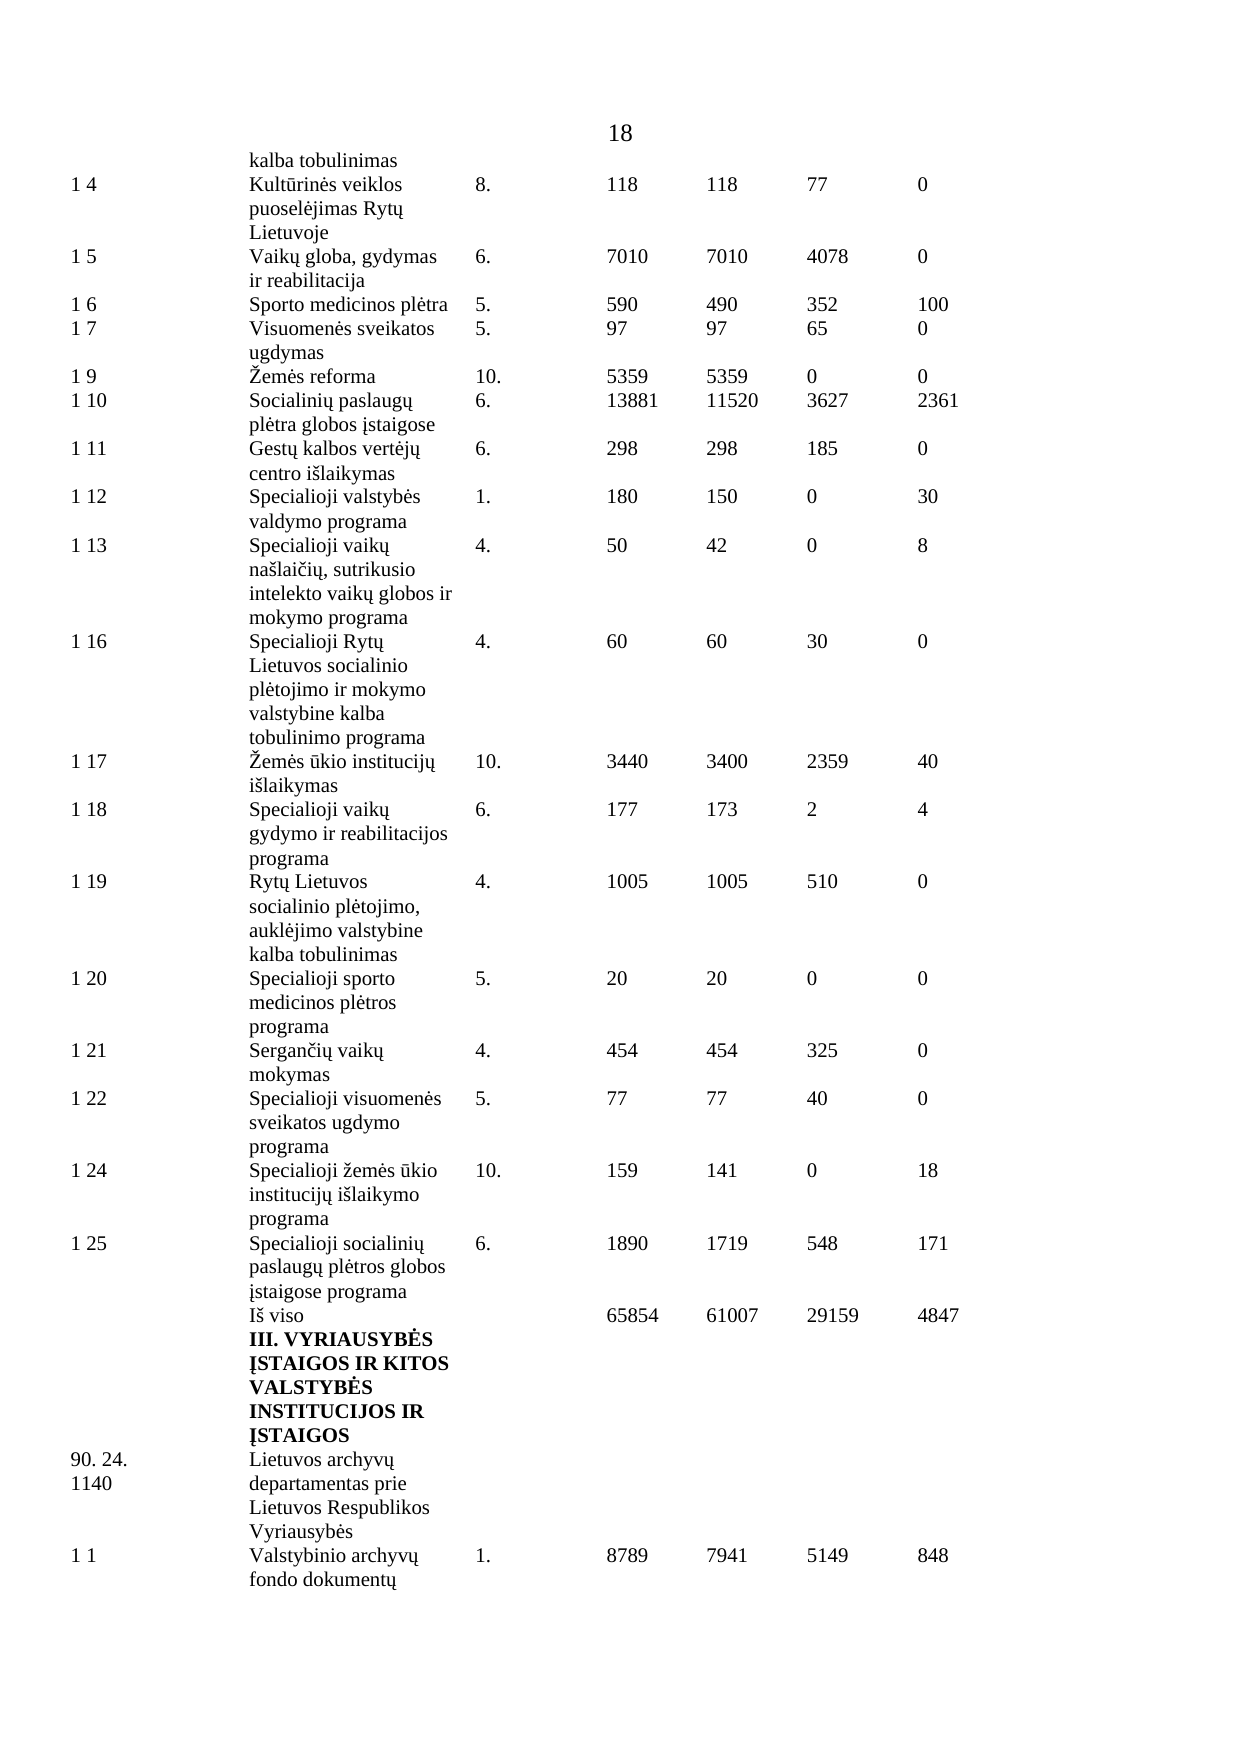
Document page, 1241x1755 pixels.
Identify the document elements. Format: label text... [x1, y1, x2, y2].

table_cell [59, 1303, 238, 1327]
table_cell 40 [795, 1086, 906, 1158]
table_cell 4847 [906, 1303, 1064, 1327]
table_cell 1005 [595, 870, 695, 966]
table_cell 5. [464, 316, 595, 364]
table_cell [906, 1447, 1064, 1471]
table_cell departamentas prie Lietuvos Respublikos Vyriausybės [238, 1471, 464, 1543]
table_cell 1 11 [59, 436, 238, 484]
table_cell Žemės ūkio institucijų išlaikymas [238, 749, 464, 797]
table_cell 2359 [795, 749, 906, 797]
table_cell 298 [595, 436, 695, 484]
table_cell 0 [906, 172, 1064, 244]
table_cell III. VYRIAUSYBĖS ĮSTAIGOS IR KITOS VALSTYBĖS INSTITUCIJOS IR ĮSTAIGOS [238, 1327, 464, 1447]
table_cell 100 [906, 292, 1064, 316]
table_cell [595, 148, 695, 172]
table_cell [795, 148, 906, 172]
table_cell 0 [906, 364, 1064, 388]
table_cell 0 [906, 244, 1064, 292]
table_cell 6. [464, 797, 595, 869]
table_cell 1. [464, 1543, 595, 1591]
table_cell 3627 [795, 388, 906, 436]
table_cell 77 [595, 1086, 695, 1158]
table_cell Specialioji socialinių paslaugų plėtros globos įstaigose programa [238, 1230, 464, 1303]
table_cell 0 [795, 1158, 906, 1230]
table_cell Sporto medicinos plėtra [238, 292, 464, 316]
table_cell 1 18 [59, 797, 238, 869]
table_cell 7010 [695, 244, 795, 292]
table_cell Lietuvos archyvų [238, 1447, 464, 1471]
table_cell 7010 [595, 244, 695, 292]
table_cell 4. [464, 533, 595, 629]
table_cell 20 [595, 966, 695, 1038]
table_cell [906, 1327, 1064, 1447]
table_cell [906, 1471, 1064, 1543]
table_cell Visuomenės sveikatos ugdymas [238, 316, 464, 364]
table_cell 1140 [59, 1471, 238, 1543]
table_cell 5149 [795, 1543, 906, 1591]
table_cell 0 [795, 485, 906, 533]
table_cell [464, 1471, 595, 1543]
table_cell 2361 [906, 388, 1064, 436]
table_cell 173 [695, 797, 795, 869]
table_cell 1 19 [59, 870, 238, 966]
table_cell 11520 [695, 388, 795, 436]
table_cell [59, 148, 238, 172]
table_cell 65 [795, 316, 906, 364]
table_cell 185 [795, 436, 906, 484]
table_cell 1 16 [59, 629, 238, 749]
table_cell 42 [695, 533, 795, 629]
table_cell 1 10 [59, 388, 238, 436]
table_cell Specialioji vaikų gydymo ir reabilitacijos programa [238, 797, 464, 869]
table_cell [695, 1447, 795, 1471]
table_cell 454 [695, 1038, 795, 1086]
table_cell [464, 1327, 595, 1447]
table_cell 60 [695, 629, 795, 749]
table_cell [906, 148, 1064, 172]
table_cell Sergančių vaikų mokymas [238, 1038, 464, 1086]
table_cell Specialioji valstybės valdymo programa [238, 485, 464, 533]
table_cell [595, 1447, 695, 1471]
table_cell 3400 [695, 749, 795, 797]
table_cell 6. [464, 388, 595, 436]
table_cell 0 [906, 1038, 1064, 1086]
table_cell 3440 [595, 749, 695, 797]
table_cell 5. [464, 1086, 595, 1158]
table_cell 61007 [695, 1303, 795, 1327]
table_cell 510 [795, 870, 906, 966]
table_cell 8789 [595, 1543, 695, 1591]
table_cell 0 [906, 1086, 1064, 1158]
table_cell [695, 1471, 795, 1543]
table_cell 40 [906, 749, 1064, 797]
table_cell [464, 148, 595, 172]
table_cell 7941 [695, 1543, 795, 1591]
table_cell 141 [695, 1158, 795, 1230]
table_cell [464, 1303, 595, 1327]
table_cell 454 [595, 1038, 695, 1086]
table_cell Rytų Lietuvos socialinio plėtojimo, auklėjimo valstybine kalba tobulinimas [238, 870, 464, 966]
table_cell 848 [906, 1543, 1064, 1591]
table_cell 1 4 [59, 172, 238, 244]
table_cell 4 [906, 797, 1064, 869]
table_cell 1 13 [59, 533, 238, 629]
table_cell 159 [595, 1158, 695, 1230]
table_cell 1 9 [59, 364, 238, 388]
table_cell 50 [595, 533, 695, 629]
table_cell 18 [906, 1158, 1064, 1230]
table_cell 548 [795, 1230, 906, 1303]
table_cell 10. [464, 749, 595, 797]
table_cell 6. [464, 244, 595, 292]
table_cell 5359 [595, 364, 695, 388]
table_cell Žemės reforma [238, 364, 464, 388]
table_cell Kultūrinės veiklos puoselėjimas Rytų Lietuvoje [238, 172, 464, 244]
table_cell 180 [595, 485, 695, 533]
table_cell 77 [695, 1086, 795, 1158]
table_cell [695, 1327, 795, 1447]
table_cell 1 17 [59, 749, 238, 797]
table_cell 5. [464, 292, 595, 316]
table_cell 65854 [595, 1303, 695, 1327]
table_cell 0 [795, 966, 906, 1038]
table_cell Valstybinio archyvų fondo dokumentų [238, 1543, 464, 1591]
table_cell 97 [695, 316, 795, 364]
table_cell Iš viso [238, 1303, 464, 1327]
table_cell 5. [464, 966, 595, 1038]
table_cell 77 [795, 172, 906, 244]
table_cell 5359 [695, 364, 795, 388]
table_cell [695, 148, 795, 172]
table_cell Vaikų globa, gydymas ir reabilitacija [238, 244, 464, 292]
table_cell 29159 [795, 1303, 906, 1327]
table_cell 2 [795, 797, 906, 869]
table_cell [795, 1447, 906, 1471]
table_cell 1 25 [59, 1230, 238, 1303]
table_cell [595, 1327, 695, 1447]
table_cell 30 [795, 629, 906, 749]
table_cell 1 24 [59, 1158, 238, 1230]
table_cell 1005 [695, 870, 795, 966]
table_cell [795, 1471, 906, 1543]
table_cell 150 [695, 485, 795, 533]
table_cell 4. [464, 1038, 595, 1086]
table_cell 1 7 [59, 316, 238, 364]
table_cell 13881 [595, 388, 695, 436]
table_cell 1719 [695, 1230, 795, 1303]
table_cell 298 [695, 436, 795, 484]
table_cell Specialioji visuomenės sveikatos ugdymo programa [238, 1086, 464, 1158]
table_cell 10. [464, 1158, 595, 1230]
table_cell Specialioji Rytų Lietuvos socialinio plėtojimo ir mokymo valstybine kalba tobulinimo programa [238, 629, 464, 749]
table_cell 352 [795, 292, 906, 316]
table_cell 90. 24. [59, 1447, 238, 1471]
table_cell Specialioji sporto medicinos plėtros programa [238, 966, 464, 1038]
table_cell 8 [906, 533, 1064, 629]
table_cell 4078 [795, 244, 906, 292]
table_cell kalba tobulinimas [238, 148, 464, 172]
table_cell [464, 1447, 595, 1471]
table_cell 1 5 [59, 244, 238, 292]
table_cell 1 1 [59, 1543, 238, 1591]
table_cell 177 [595, 797, 695, 869]
table_cell 6. [464, 1230, 595, 1303]
table_cell 1 12 [59, 485, 238, 533]
table_cell 171 [906, 1230, 1064, 1303]
table_cell 118 [595, 172, 695, 244]
table_cell 60 [595, 629, 695, 749]
table_cell 4. [464, 629, 595, 749]
table_cell 1890 [595, 1230, 695, 1303]
table_cell Socialinių paslaugų plėtra globos įstaigose [238, 388, 464, 436]
table_cell [595, 1471, 695, 1543]
table_cell 0 [906, 966, 1064, 1038]
table_cell 6. [464, 436, 595, 484]
table_cell Gestų kalbos vertėjų centro išlaikymas [238, 436, 464, 484]
table_cell 590 [595, 292, 695, 316]
table_cell 0 [795, 364, 906, 388]
table_cell [795, 1327, 906, 1447]
table_cell 0 [795, 533, 906, 629]
table_cell 0 [906, 316, 1064, 364]
table_cell 1 22 [59, 1086, 238, 1158]
table_cell 0 [906, 436, 1064, 484]
table_cell 30 [906, 485, 1064, 533]
table_cell 1 21 [59, 1038, 238, 1086]
table_cell 1. [464, 485, 595, 533]
table_cell 118 [695, 172, 795, 244]
table_cell 325 [795, 1038, 906, 1086]
table_cell 1 20 [59, 966, 238, 1038]
table_cell 97 [595, 316, 695, 364]
table_cell 4. [464, 870, 595, 966]
table_cell 0 [906, 629, 1064, 749]
table_cell 8. [464, 172, 595, 244]
table_cell [59, 1327, 238, 1447]
table_cell Specialioji vaikų našlaičių, sutrikusio intelekto vaikų globos ir mokymo programa [238, 533, 464, 629]
table_cell 1 6 [59, 292, 238, 316]
table_cell Specialioji žemės ūkio institucijų išlaikymo programa [238, 1158, 464, 1230]
table_cell 10. [464, 364, 595, 388]
table_cell 490 [695, 292, 795, 316]
table_cell 20 [695, 966, 795, 1038]
table_cell 0 [906, 870, 1064, 966]
